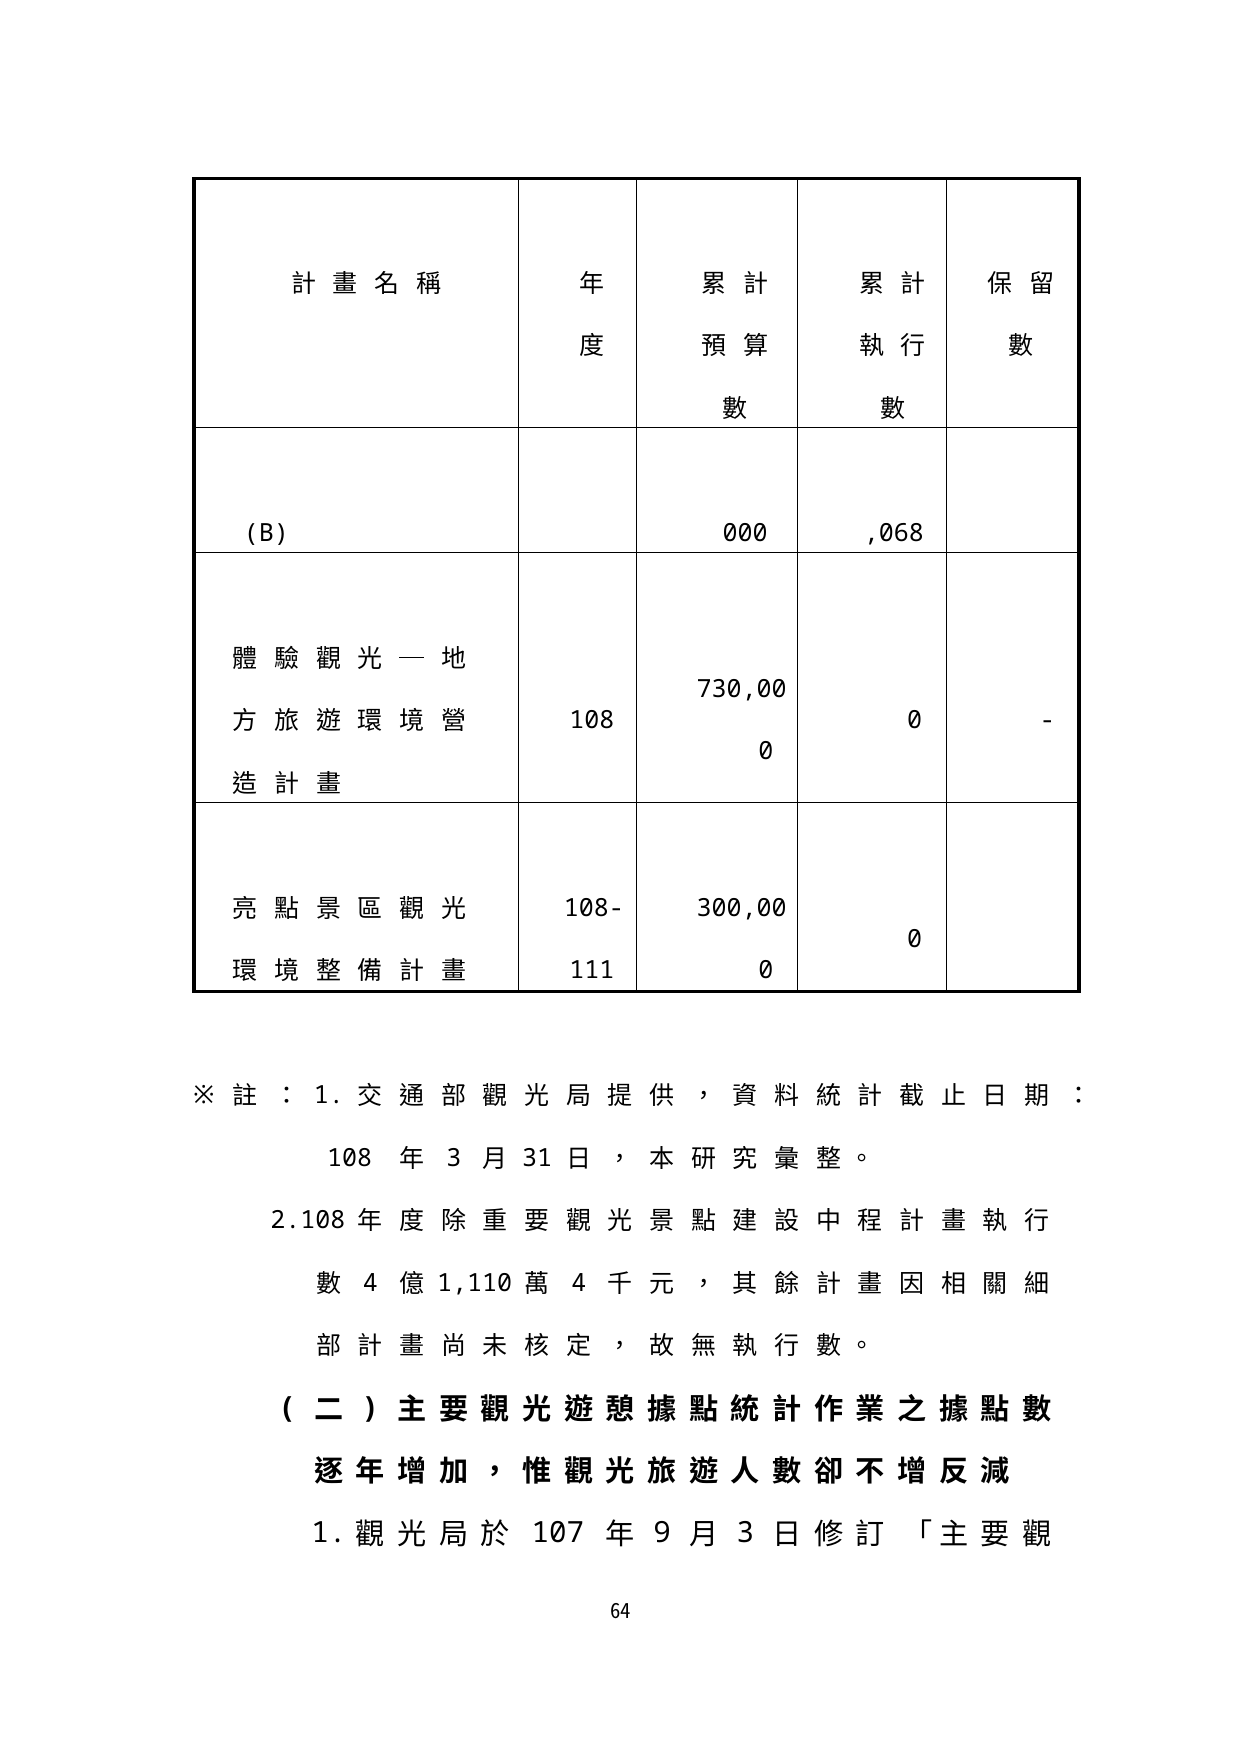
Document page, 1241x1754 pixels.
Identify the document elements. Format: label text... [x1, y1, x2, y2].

table_cell ,068 [798, 428, 946, 552]
table_cell [947, 803, 1077, 990]
table_header 累計預算數 [637, 180, 797, 427]
table_cell 000 [637, 428, 797, 552]
table_cell 108 [519, 553, 636, 802]
text (二)主要觀光遊憩據點統計作業之據點數逐年增加，惟觀光旅遊人數卻不增反減 [242, 1365, 1058, 1490]
table_cell 0 [798, 553, 946, 802]
text ※註：1.交通部觀光局提供，資料統計截止日期：108年3月31日，本研究彙整。 [183, 1052, 1058, 1177]
table_cell 108-111 [519, 803, 636, 990]
table_header 年度 [519, 180, 636, 427]
table_cell 730,000 [637, 553, 797, 802]
table_header 保留數 [947, 180, 1077, 427]
table_cell 體驗觀光─地方旅遊環境營造計畫 [196, 553, 518, 802]
table_cell [519, 428, 636, 552]
table_cell [947, 428, 1077, 552]
table_cell 300,000 [637, 803, 797, 990]
table_cell 亮點景區觀光環境整備計畫 [196, 803, 518, 990]
table_header 計畫名稱 [196, 180, 518, 427]
table_cell 0 [798, 803, 946, 990]
text 2.108年度除重要觀光景點建設中程計畫執行數4億1,110萬4千元，其餘計畫因相關細部計畫尚未核定，故無執行數。 [256, 1177, 1058, 1365]
table_cell - [947, 553, 1077, 802]
table_cell (B) [196, 428, 518, 552]
table_header 累計執行數 [798, 180, 946, 427]
text 1.觀光局於107年9月3日修訂「主要觀 [271, 1490, 1058, 1552]
